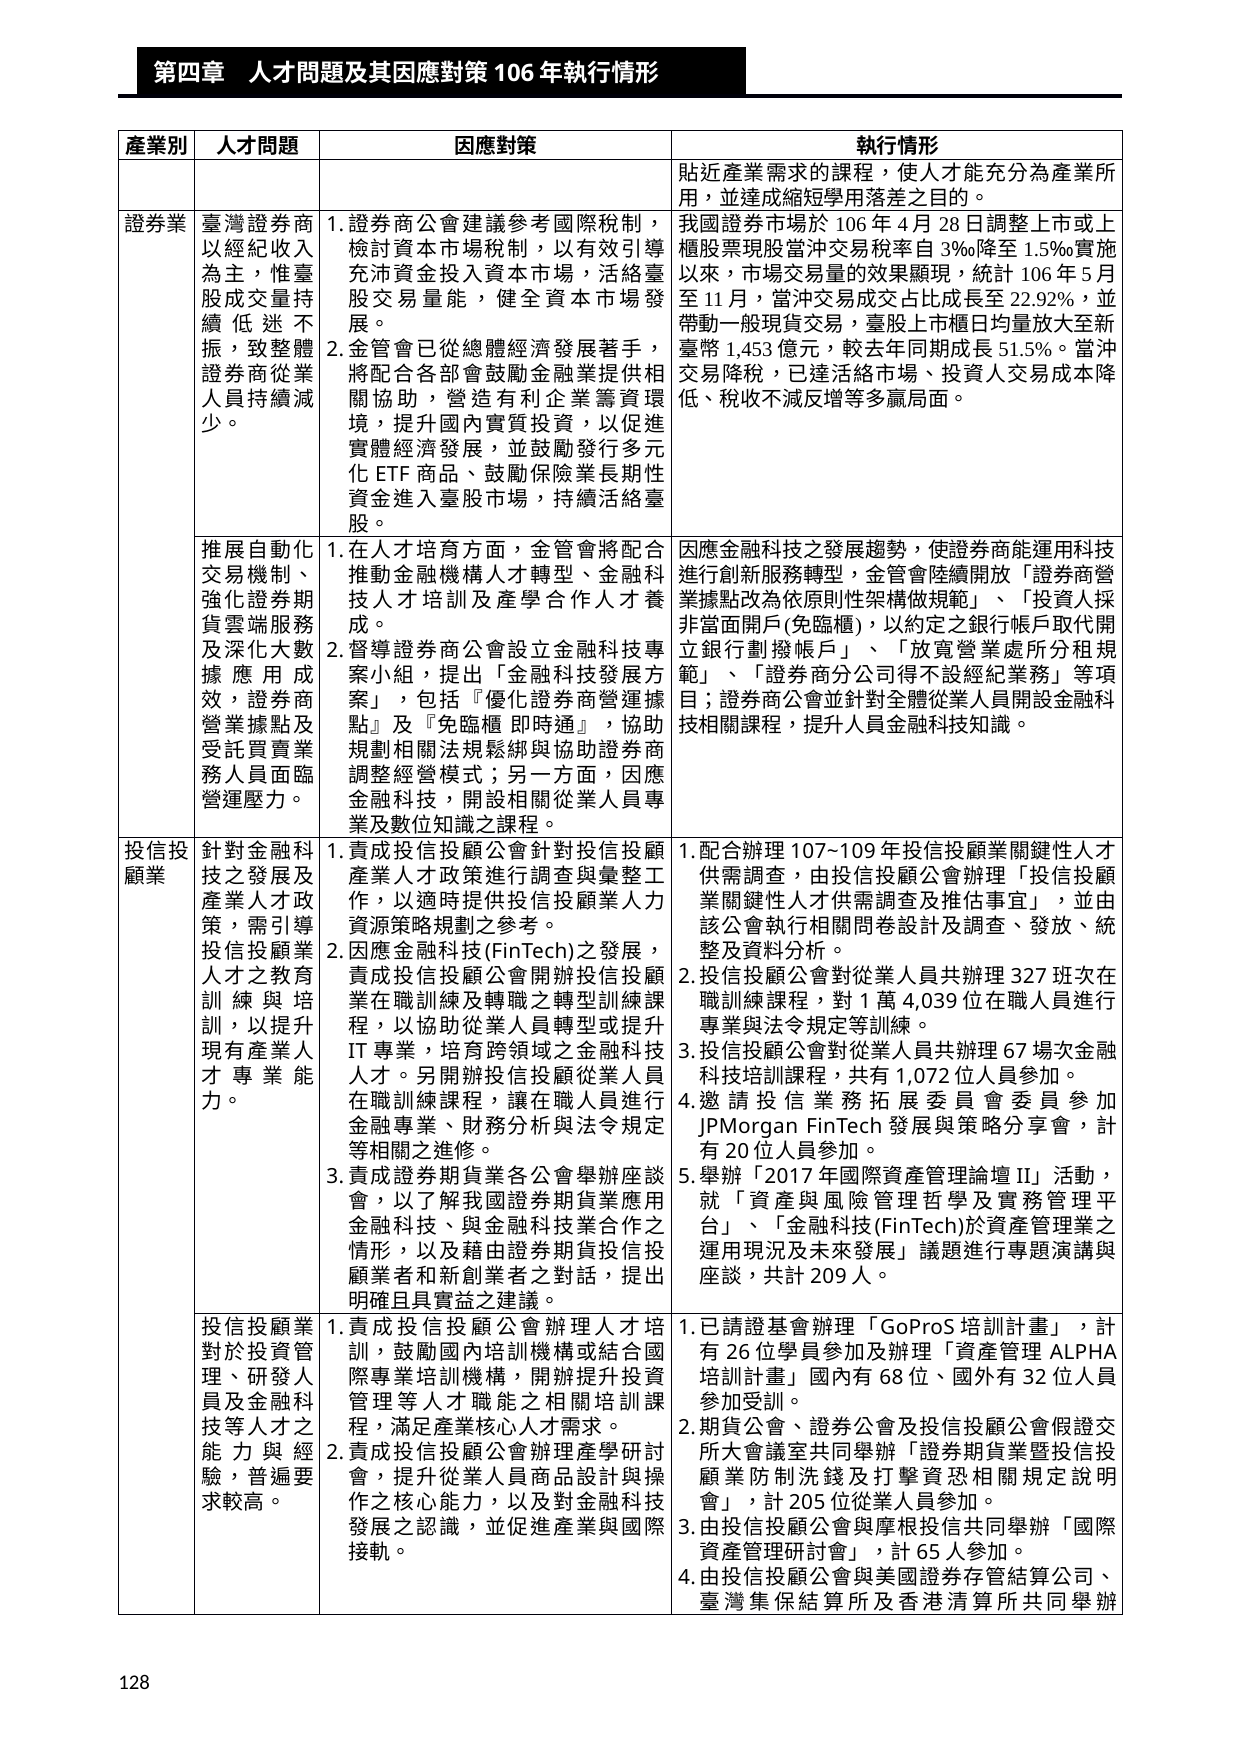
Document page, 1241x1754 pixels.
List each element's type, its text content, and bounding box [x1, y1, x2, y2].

table_cell 投信投顧業 [119, 838, 194, 1614]
table_cell 推展自動化交易機制、強化證券期貨雲端服務及深化大數據應用成效，證券商營業據點及受託買賣業務人員面臨營運壓力。 [195, 537, 319, 837]
table_header 因應對策 [320, 131, 671, 159]
table_cell 證券業 [119, 211, 194, 837]
table_cell 貼近產業需求的課程，使人才能充分為產業所用，並達成縮短學用落差之目的。 [672, 160, 1122, 210]
table_cell 責成投信投顧公會針對投信投顧產業人才政策進行調查與彙整工作，以適時提供投信投顧業人力資源策略規劃之參考。 因應金融科技(FinTech)之發展，責成投信投顧公會開辦投信投顧業在職訓練及轉職之轉型訓練課程，以協助從業人員轉型或提升IT專業，培育跨領域之金融科技人才。另開辦投信投顧從業人員在職訓練課程，讓在職人員進行金融專業、財務分析與法令規定等相關之進修。 責成證券期貨業各公會舉辦座談會，以了解我國證券期貨業應用金融科技、與金融科技業合作之情形，以及藉由證券期貨投信投顧業者和新創業者之對話，提出明確且具實益之建議。 [320, 838, 671, 1313]
table_cell 證券商公會建議參考國際稅制，檢討資本市場稅制，以有效引導充沛資金投入資本市場，活絡臺股交易量能，健全資本市場發展。 金管會已從總體經濟發展著手，將配合各部會鼓勵金融業提供相關協助，營造有利企業籌資環境，提升國內實質投資，以促進實體經濟發展，並鼓勵發行多元化ETF商品、鼓勵保險業長期性資金進入臺股市場，持續活絡臺股。 [320, 211, 671, 536]
table_cell 配合辦理107~109年投信投顧業關鍵性人才供需調查，由投信投顧公會辦理「投信投顧業關鍵性人才供需調查及推估事宜」，並由該公會執行相關問卷設計及調查、發放、統整及資料分析。 投信投顧公會對從業人員共辦理327班次在職訓練課程，對1萬4,039位在職人員進行專業與法令規定等訓練。 投信投顧公會對從業人員共辦理67場次金融科技培訓課程，共有1,072位人員參加。 邀請投信業務拓展委員會委員參加JPMorgan FinTech發展與策略分享會，計有20位人員參加。 舉辦「2017年國際資產管理論壇II」活動，就「資產與風險管理哲學及實務管理平台」、「金融科技(FinTech)於資產管理業之運用現況及未來發展」議題進行專題演講與座談，共計209人。 [672, 838, 1122, 1313]
table_cell 已請證基會辦理「GoProS培訓計畫」，計有26位學員參加及辦理「資產管理ALPHA培訓計畫」國內有68位、國外有32位人員參加受訓。 期貨公會、證券公會及投信投顧公會假證交所大會議室共同舉辦「證券期貨業暨投信投顧業防制洗錢及打擊資恐相關規定說明會」，計205位從業人員參加。 由投信投顧公會與摩根投信共同舉辦「國際資產管理研討會」，計65人參加。 由投信投顧公會與美國證券存管結算公司、臺灣集保結算所及香港清算所共同舉辦 [672, 1314, 1122, 1614]
table_header 執行情形 [672, 131, 1122, 159]
table_cell [320, 160, 671, 210]
table_cell 臺灣證券商以經紀收入為主，惟臺股成交量持續低迷不振，致整體證券商從業人員持續減少。 [195, 211, 319, 536]
table_cell [195, 160, 319, 210]
table_cell 因應金融科技之發展趨勢，使證券商能運用科技進行創新服務轉型，金管會陸續開放「證券商營業據點改為依原則性架構做規範」、「投資人採非當面開戶(免臨櫃)，以約定之銀行帳戶取代開立銀行劃撥帳戶」、「放寬營業處所分租規範」、「證券商分公司得不設經紀業務」等項目；證券商公會並針對全體從業人員開設金融科技相關課程，提升人員金融科技知識。 [672, 537, 1122, 837]
table_cell 針對金融科技之發展及產業人才政策，需引導投信投顧業人才之教育訓練與培訓，以提升現有產業人才專業能力。 [195, 838, 319, 1313]
table_cell 投信投顧業對於投資管理、研發人員及金融科技等人才之能力與經驗，普遍要求較高。 [195, 1314, 319, 1614]
table_header 人才問題 [195, 131, 319, 159]
table_cell 責成投信投顧公會辦理人才培訓，鼓勵國內培訓機構或結合國際專業培訓機構，開辦提升投資管理等人才職能之相關培訓課程，滿足產業核心人才需求。 責成投信投顧公會辦理產學研討會，提升從業人員商品設計與操作之核心能力，以及對金融科技發展之認識，並促進產業與國際接軌。 [320, 1314, 671, 1614]
table_cell [119, 160, 194, 210]
table_cell 在人才培育方面，金管會將配合推動金融機構人才轉型、金融科技人才培訓及產學合作人才養成。 督導證券商公會設立金融科技專案小組，提出「金融科技發展方案」，包括『優化證券商營運據點』及『免臨櫃 即時通』，協助規劃相關法規鬆綁與協助證券商調整經營模式；另一方面，因應金融科技，開設相關從業人員專業及數位知識之課程。 [320, 537, 671, 837]
table_cell 我國證券市場於106年4月28日調整上市或上櫃股票現股當沖交易稅率自3‰降至1.5‰實施以來，市場交易量的效果顯現，統計106年5月至11月，當沖交易成交占比成長至22.92%，並帶動一般現貨交易，臺股上市櫃日均量放大至新臺幣1,453億元，較去年同期成長51.5%。當沖交易降稅，已達活絡市場、投資人交易成本降低、稅收不減反增等多贏局面。 [672, 211, 1122, 536]
table_header 產業別 [119, 131, 194, 159]
